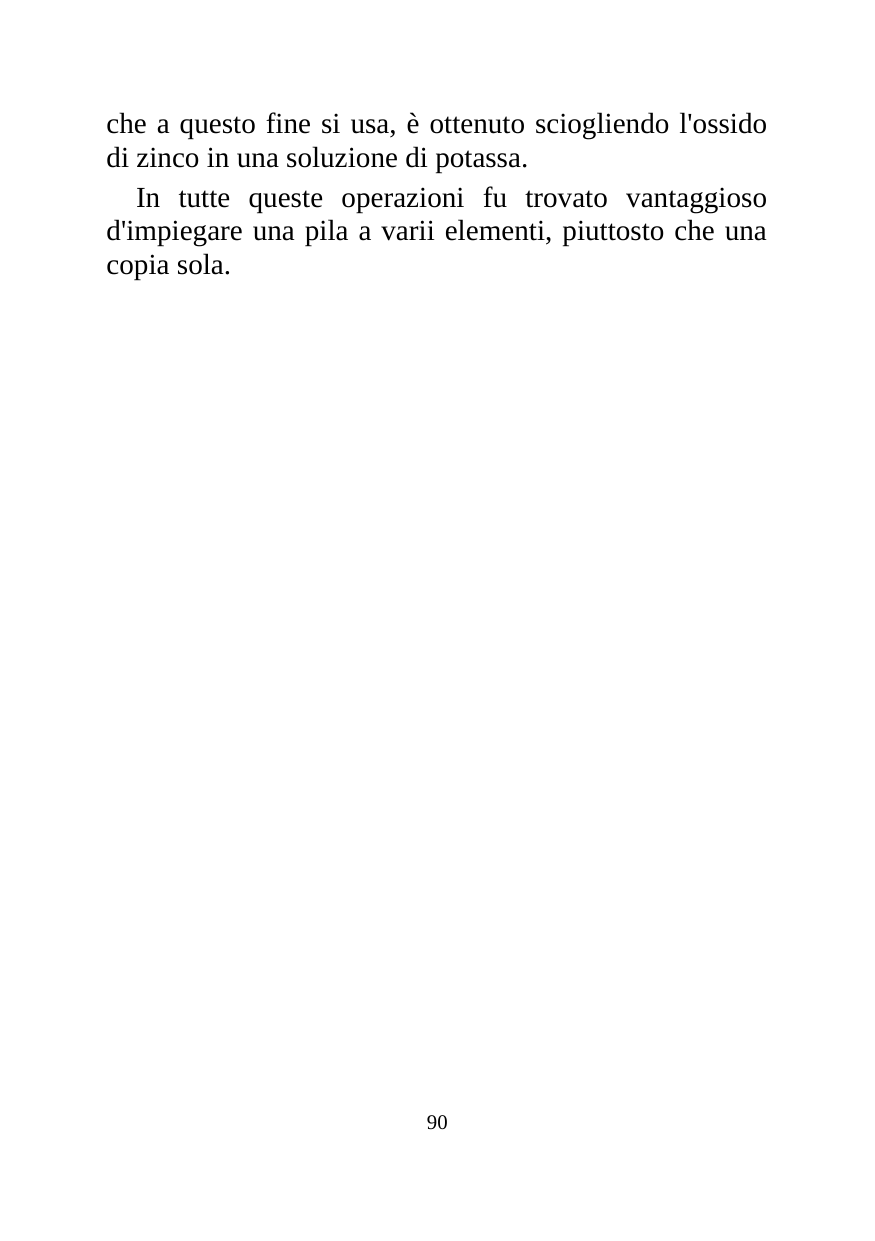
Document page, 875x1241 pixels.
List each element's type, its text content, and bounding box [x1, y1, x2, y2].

text che a questo fine si usa, è ottenuto sciogliendo l'ossido di zinco in una soluzione di potassa. [106, 106, 768, 173]
text In tutte queste operazioni fu trovato vantaggioso d'impiegare una pila a varii elementi, piuttosto che una copia sola. [106, 180, 768, 280]
